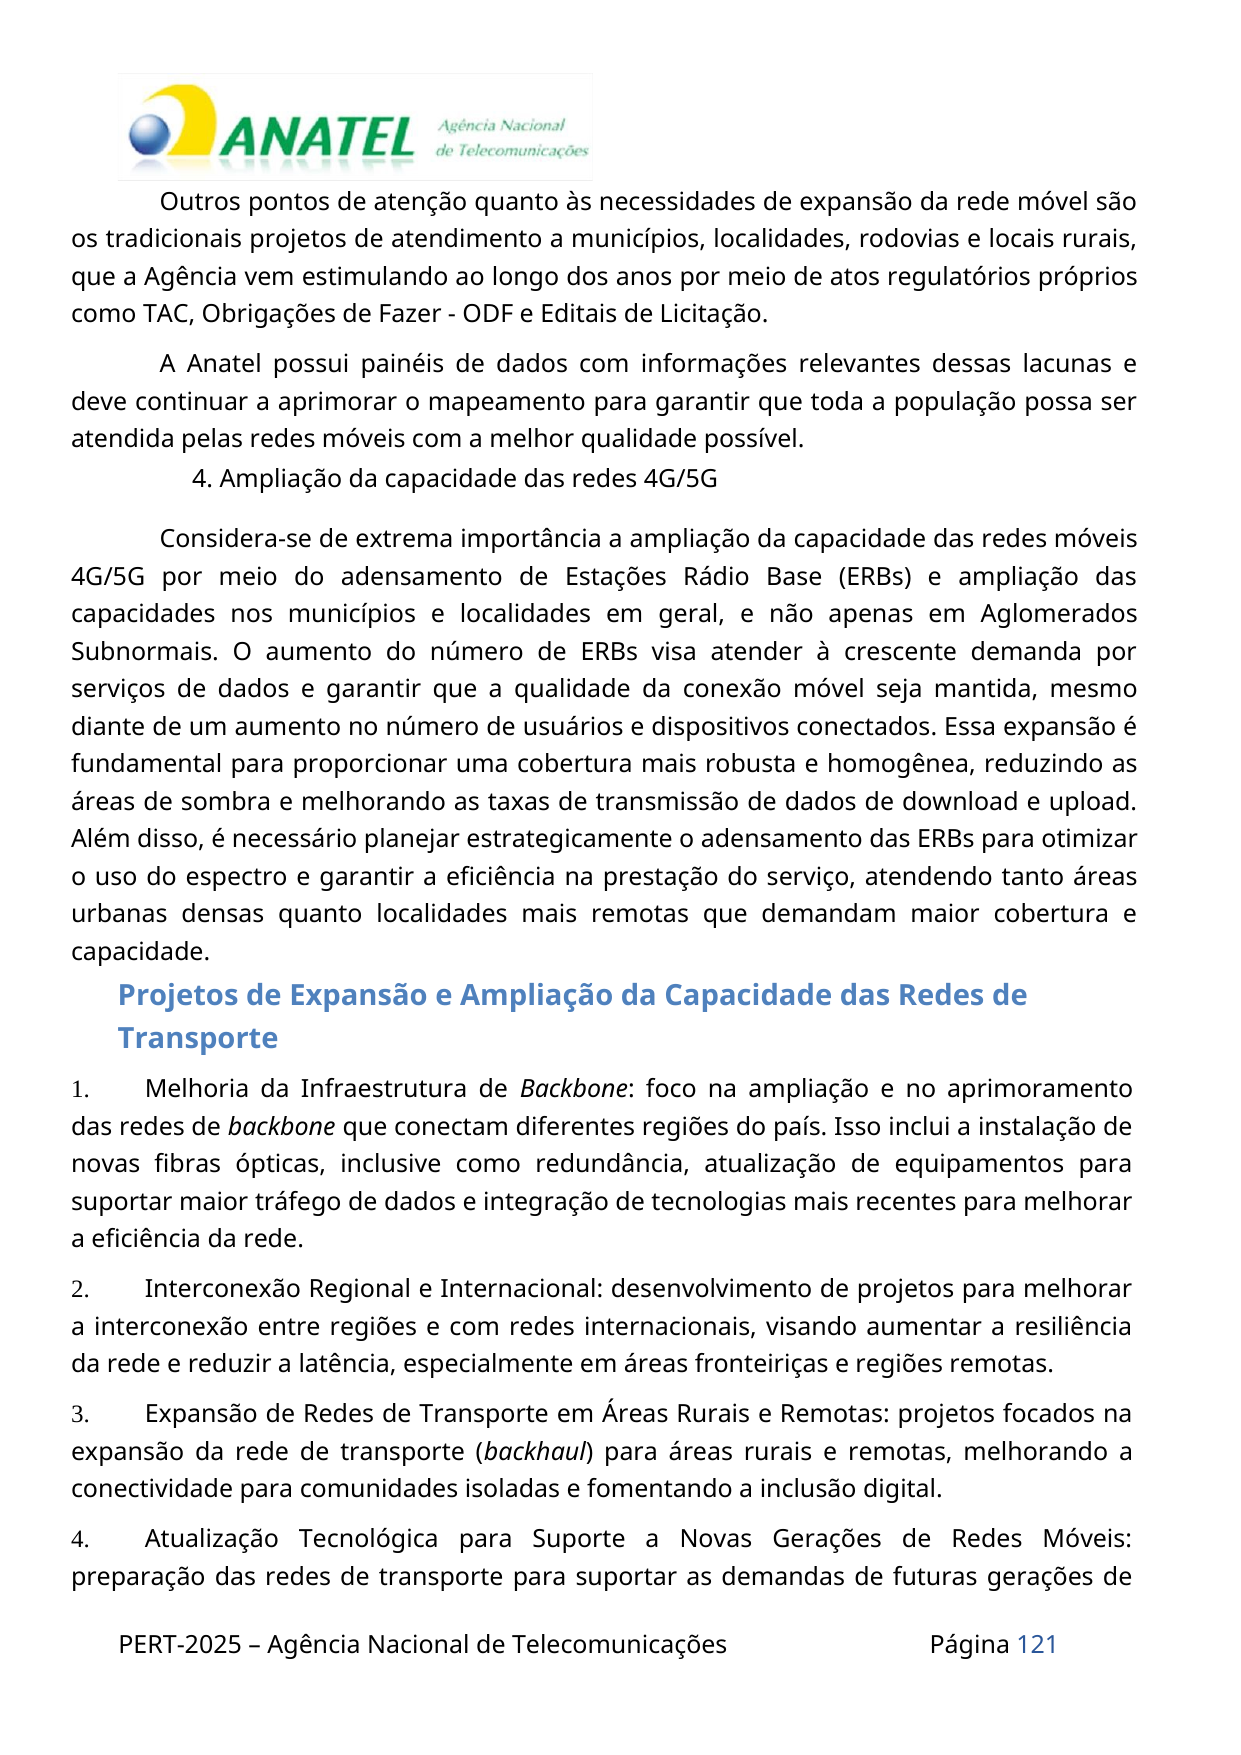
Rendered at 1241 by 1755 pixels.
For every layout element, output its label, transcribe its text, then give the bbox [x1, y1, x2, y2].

subtitle Projetos de Expansão e Ampliação da Capacidade das Redes de Transporte [117, 974, 1127, 1057]
list Expansão de Redes de Transporte em Áreas Rurais e Remotas: projetos focados na expansão da rede de transporte (backhaul) para áreas rurais e remotas, melhorando a conectividade para comunidades isoladas e fomentando a inclusão digital. [71, 1396, 1134, 1504]
text 4. Ampliação da capacidade das redes 4G/5G [192, 461, 1094, 495]
list Interconexão Regional e Internacional: desenvolvimento de projetos para melhorar a interconexão entre regiões e com redes internacionais, visando aumentar a resiliência da rede e reduzir a latência, especialmente em áreas fronteiriças e regiões remotas. [71, 1271, 1134, 1379]
list Melhoria da Infraestrutura de Backbone: foco na ampliação e no aprimoramento das redes de backbone que conectam diferentes regiões do país. Isso inclui a instalação de novas fibras ópticas, inclusive como redundância, atualização de equipamentos para suportar maior tráfego de dados e integração de tecnologias mais recentes para melhorar a eficiência da rede. [71, 1071, 1134, 1254]
list Atualização Tecnológica para Suporte a Novas Gerações de Redes Móveis: preparação das redes de transporte para suportar as demandas de futuras gerações de [71, 1521, 1134, 1592]
text A Anatel possui painéis de dados com informações relevantes dessas lacunas e deve continuar a aprimorar o mapeamento para garantir que toda a população possa ser atendida pelas redes móveis com a melhor qualidade possível. [71, 342, 1139, 455]
text Outros pontos de atenção quanto às necessidades de expansão da rede móvel são os tradicionais projetos de atendimento a municípios, localidades, rodovias e locais rurais, que a Agência vem estimulando ao longo dos anos por meio de atos regulatórios próprios como TAC, Obrigações de Fazer - ODF e Editais de Licitação. [71, 180, 1139, 330]
text Considera-se de extrema importância a ampliação da capacidade das redes móveis 4G/5G por meio do adensamento de Estações Rádio Base (ERBs) e ampliação das capacidades nos municípios e localidades em geral, e não apenas em Aglomerados Subnormais. O aumento do número de ERBs visa atender à crescente demanda por serviços de dados e garantir que a qualidade da conexão móvel seja mantida, mesmo diante de um aumento no número de usuários e dispositivos conectados. Essa expansão é fundamental para proporcionar uma cobertura mais robusta e homogênea, reduzindo as áreas de sombra e melhorando as taxas de transmissão de dados de download e upload. Além disso, é necessário planejar estrategicamente o adensamento das ERBs para otimizar o uso do espectro e garantir a eficiência na prestação do serviço, atendendo tanto áreas urbanas densas quanto localidades mais remotas que demandam maior cobertura e capacidade. [71, 517, 1139, 967]
